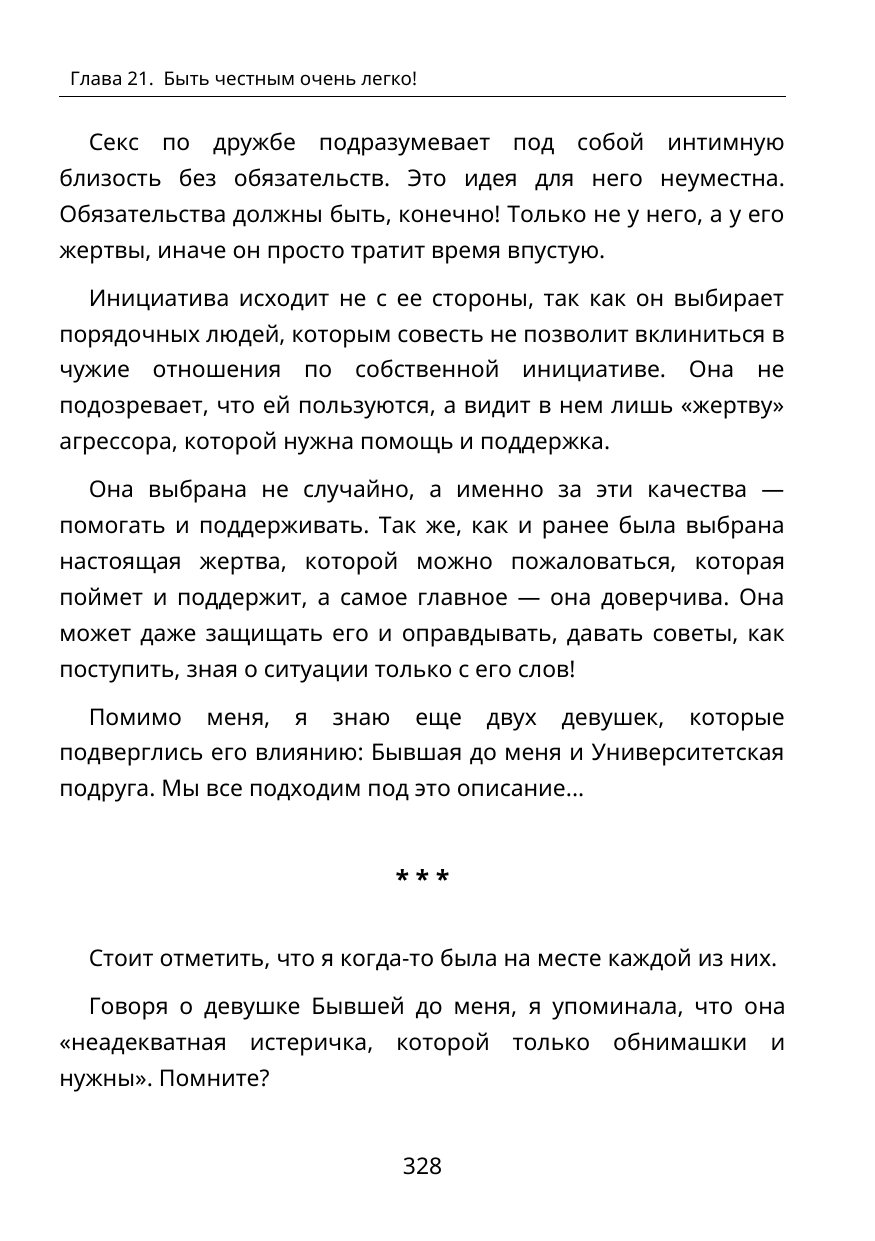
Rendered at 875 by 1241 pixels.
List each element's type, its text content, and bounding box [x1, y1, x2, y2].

text Она выбрана не случайно, а именно за эти качества — помогать и поддерживать. Так же, как и ранее была выбрана настоящая жертва, которой можно пожаловаться, которая поймет и поддержит, а самое главное — она доверчива. Она может даже защищать его и оправдывать, давать советы, как поступить, зная о ситуации только с его слов! [59, 473, 786, 684]
text Стоит отметить, что я когда-то была на месте каждой из них. [59, 942, 786, 973]
text Инициатива исходит не с ее стороны, так как он выбирает порядочных людей, которым совесть не позволит вклиниться в чужие отношения по собственной инициативе. Она не подозревает, что ей пользуются, а видит в нем лишь «жертву» агрессора, которой нужна помощь и поддержка. [59, 282, 786, 457]
text Помимо меня, я знаю еще двух девушек, которые подверглись его влиянию: Бывшая до меня и Университетская подруга. Мы все подходим под это описание... [59, 700, 786, 803]
subtitle * * * [59, 861, 786, 895]
text Секс по дружбе подразумевает под собой интимную близость без обязательств. Это идея для него неуместна. Обязательства должны быть, конечно! Только не у него, а у его жертвы, иначе он просто тратит время впустую. [59, 126, 786, 265]
text Говоря о девушке Бывшей до меня, я упоминала, что она «неадекватная истеричка, которой только обнимашки и нужны». Помните? [59, 989, 786, 1093]
